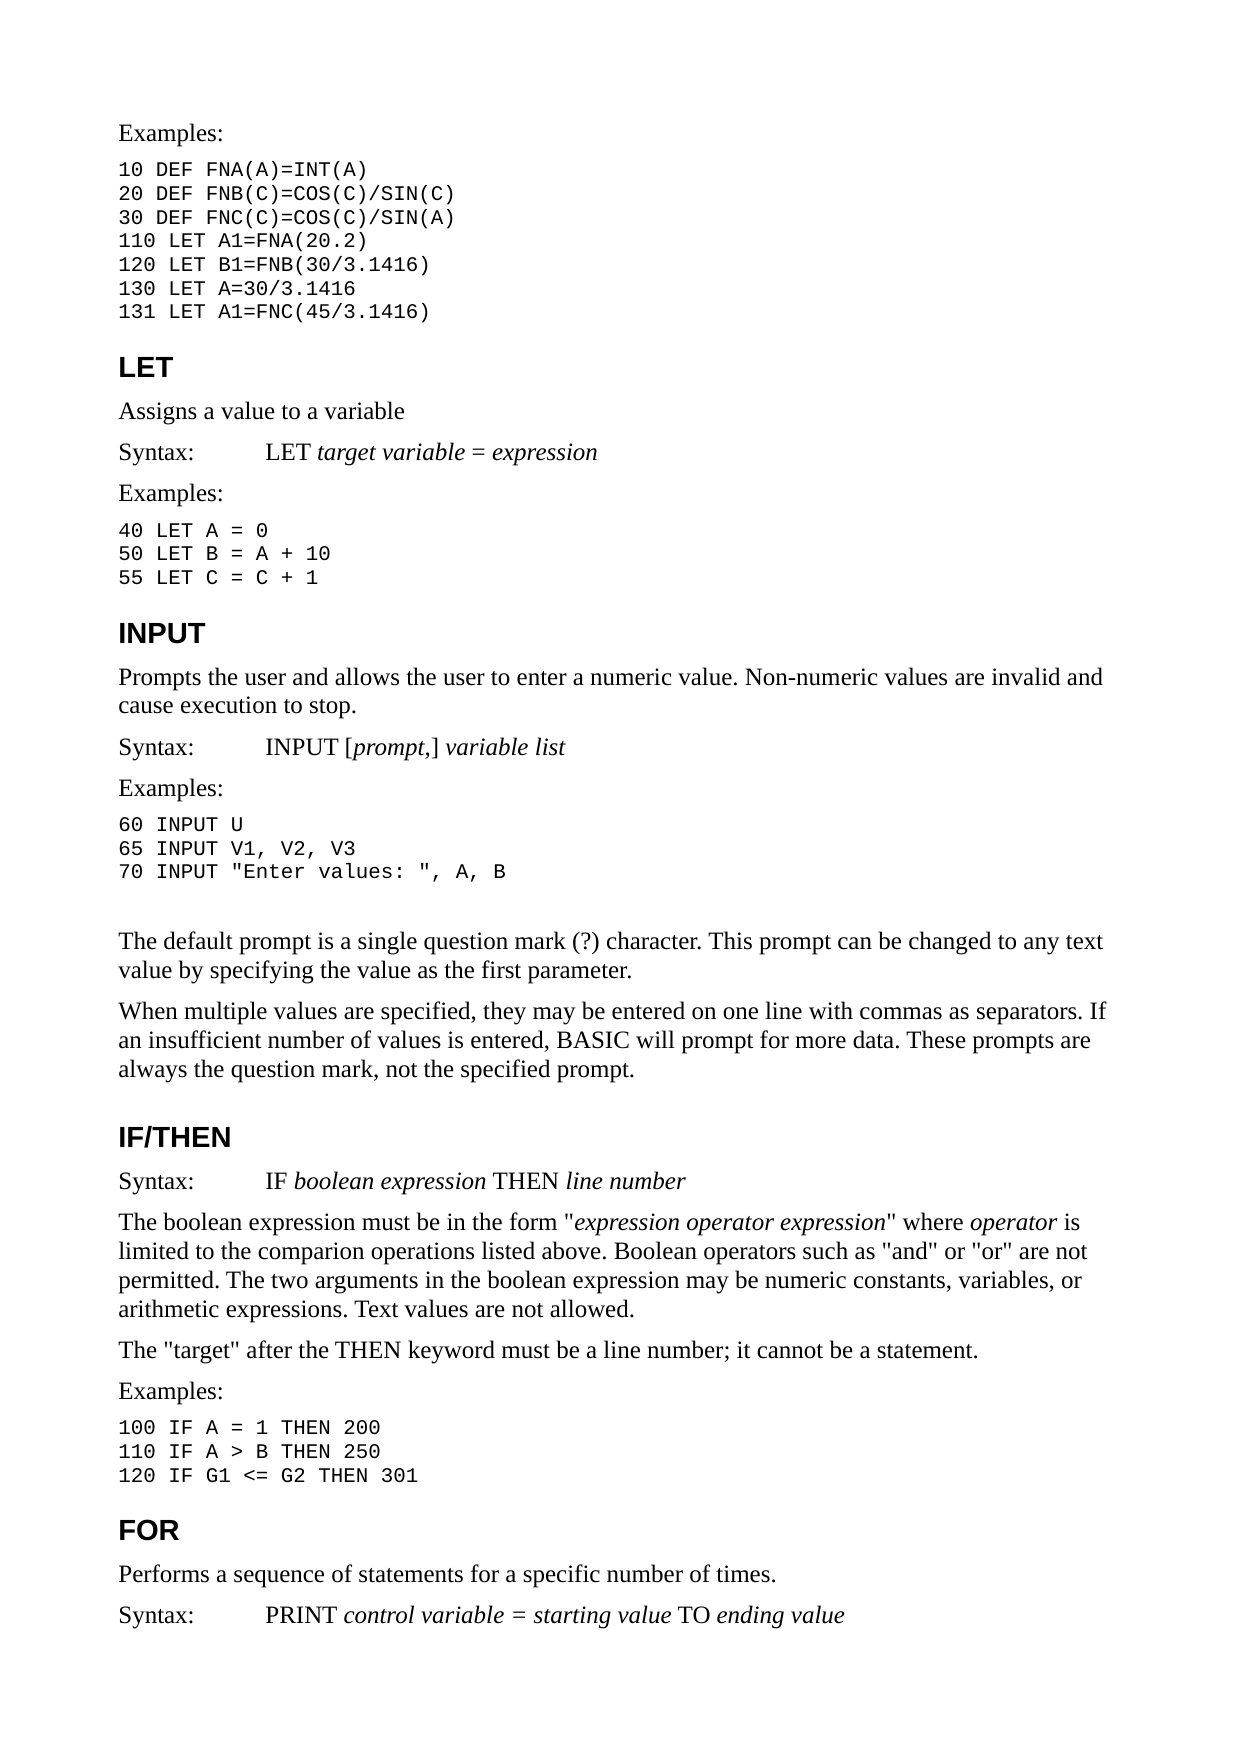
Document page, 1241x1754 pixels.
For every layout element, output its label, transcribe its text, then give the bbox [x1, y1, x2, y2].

text 40 LET A = 0 [118, 520, 1122, 543]
text 55 LET C = C + 1 [118, 567, 1122, 591]
subtitle INPUT [118, 616, 1122, 649]
text When multiple values are specified, they may be entered on one line with commas as separators. If an insufficient number of values is entered, BASIC will prompt for more data. These prompts are always the question mark, not the specified prompt. [118, 996, 1122, 1083]
text 130 LET A=30/3.1416 [118, 278, 1122, 301]
subtitle LET [118, 350, 1122, 383]
text 120 LET B1=FNB(30/3.1416) [118, 254, 1122, 278]
text Examples: [118, 773, 1122, 802]
text 100 IF A = 1 THEN 200 [118, 1417, 1122, 1441]
text 70 INPUT "Enter values: ", A, B [118, 861, 1122, 885]
text 120 IF G1 <= G2 THEN 301 [118, 1465, 1122, 1488]
text Assigns a value to a variable [118, 396, 1122, 425]
subtitle IF/THEN [118, 1120, 1122, 1154]
text The boolean expression must be in the form "expression operator expression" where operator is limited to the comparion operations listed above. Boolean operators such as "and" or "or" are not permitted. The two arguments in the boolean expression may be numeric constants, variables, or arithmetic expressions. Text values are not allowed. [118, 1207, 1122, 1322]
text Syntax: INPUT [prompt,] variable list [118, 732, 1122, 760]
text Examples: [118, 118, 1122, 147]
text 65 INPUT V1, V2, V3 [118, 838, 1122, 861]
text Syntax: IF boolean expression THEN line number [118, 1166, 1122, 1195]
text The "target" after the THEN keyword must be a line number; it cannot be a statement. [118, 1335, 1122, 1364]
text Performs a sequence of statements for a specific number of times. [118, 1559, 1122, 1588]
text 50 LET B = A + 10 [118, 543, 1122, 567]
text 60 INPUT U [118, 814, 1122, 838]
text Examples: [118, 1376, 1122, 1405]
text 10 DEF FNA(A)=INT(A) [118, 159, 1122, 183]
text 110 LET A1=FNA(20.2) [118, 230, 1122, 254]
text 20 DEF FNB(C)=COS(C)/SIN(C) [118, 183, 1122, 207]
text 30 DEF FNC(C)=COS(C)/SIN(A) [118, 207, 1122, 230]
text Examples: [118, 478, 1122, 507]
text Prompts the user and allows the user to enter a numeric value. Non-numeric values are invalid and cause execution to stop. [118, 662, 1122, 719]
subtitle FOR [118, 1513, 1122, 1547]
text Syntax: PRINT control variable = starting value TO ending value [118, 1601, 1122, 1629]
text 110 IF A > B THEN 250 [118, 1441, 1122, 1465]
text 131 LET A1=FNC(45/3.1416) [118, 301, 1122, 325]
text The default prompt is a single question mark (?) character. This prompt can be changed to any text value by specifying the value as the first parameter. [118, 926, 1122, 984]
text Syntax: LET target variable = expression [118, 437, 1122, 466]
